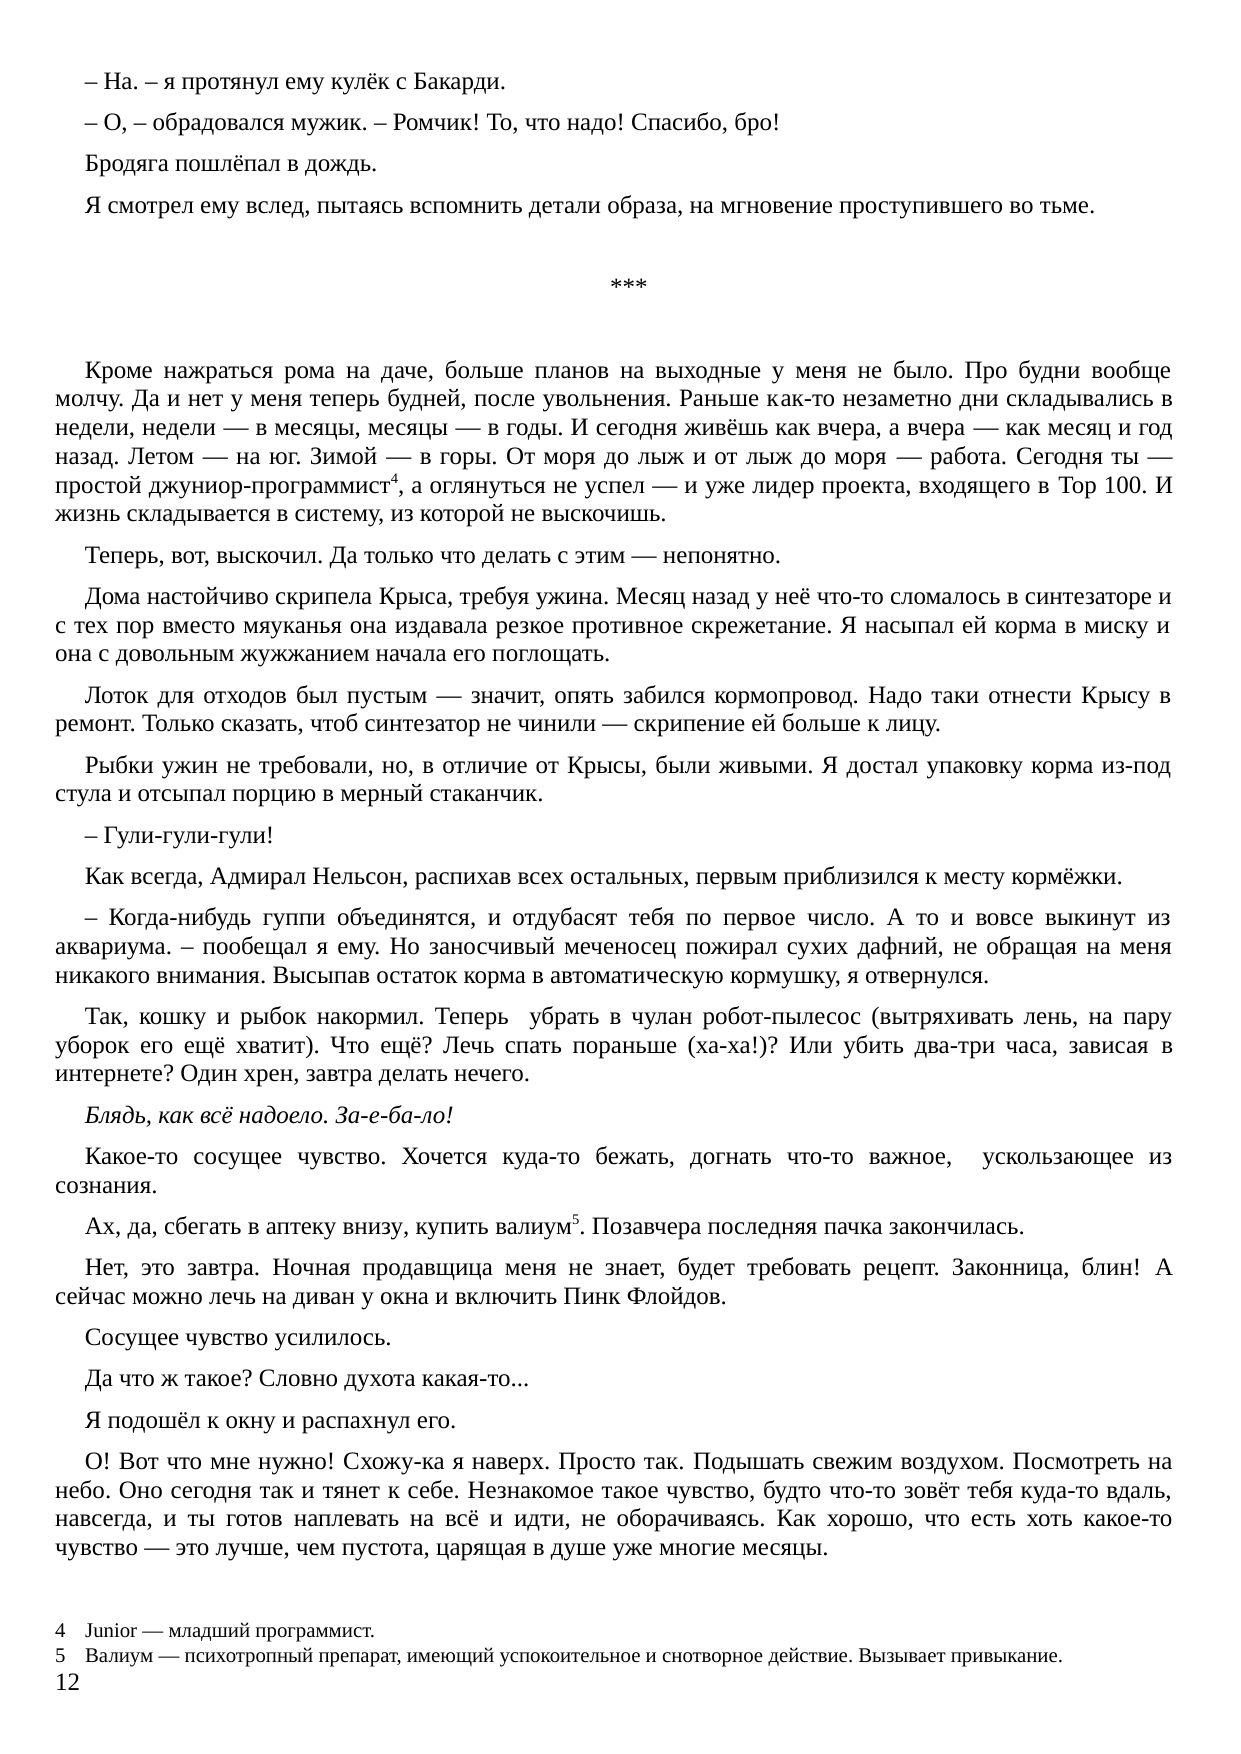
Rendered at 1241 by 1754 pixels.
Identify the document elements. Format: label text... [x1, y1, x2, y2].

text Кроме нажраться рома на даче, больше планов на выходные у меня не было. Про будни вообще молчу. Да и нет у меня теперь будней, после увольнения. Раньше как-то незаметно дни складывались в недели, недели — в месяцы, месяцы — в годы. И сегодня живёшь как вчера, а вчера — как месяц и год назад. Летом — на юг. Зимой — в горы. От моря до лыж и от лыж до моря — работа. Сегодня ты — простой джуниор-программист, а оглянуться не успел — и уже лидер проекта, входящего в Top 100. И жизнь складывается в систему, из которой не выскочишь. [55, 355, 1173, 527]
text Ах, да, сбегать в аптеку внизу, купить валиум. Позавчера последняя пачка закончилась. [55, 1211, 1173, 1240]
text Да что ж такое? Словно духота какая-то... [55, 1363, 1173, 1392]
text Дома настойчиво скрипела Крыса, требуя ужина. Месяц назад у неё что-то сломалось в синтезаторе и с тех пор вместо мяуканья она издавала резкое противное скрежетание. Я насыпал ей корма в миску и она с довольным жужжанием начала его поглощать. [55, 581, 1173, 667]
text Junior — младший программист. [55, 1618, 1173, 1642]
text Нет, это завтра. Ночная продавщица меня не знает, будет требовать рецепт. Законница, блин! А сейчас можно лечь на диван у окна и включить Пинк Флойдов. [55, 1252, 1173, 1310]
text *** [55, 272, 1173, 301]
text Я смотрел ему вслед, пытаясь вспомнить детали образа, на мгновение проступившего во тьме. [55, 190, 1173, 218]
text Какое-то сосущее чувство. Хочется куда-то бежать, догнать что-то важное, ускользающее из сознания. [55, 1141, 1173, 1198]
text Так, кошку и рыбок накормил. Теперь убрать в чулан робот-пылесос (вытряхивать лень, на пару уборок его ещё хватит). Что ещё? Лечь спать пораньше (ха-ха!)? Или убить два-три часа, зависая в интернете? Один хрен, завтра делать нечего. [55, 1001, 1173, 1087]
text О! Вот что мне нужно! Схожу-ка я наверх. Просто так. Подышать свежим воздухом. Посмотреть на небо. Оно сегодня так и тянет к себе. Незнакомое такое чувство, будто что-то зовёт тебя куда-то вдаль, навсегда, и ты готов наплевать на всё и идти, не оборачиваясь. Как хорошо, что есть хоть какое-то чувство — это лучше, чем пустота, царящая в душе уже многие месяцы. [55, 1446, 1173, 1561]
text – О, – обрадовался мужик. – Ромчик! То, что надо! Спасибо, бро! [55, 107, 1173, 136]
text Блядь, как всё надоело. За-е-ба-ло! [55, 1100, 1173, 1128]
text Сосущее чувство усилилось. [55, 1322, 1173, 1351]
text Валиум — психотропный препарат, имеющий успокоительное и снотворное действие. Вызывает привыкание. [55, 1642, 1173, 1667]
text – Гули-гули-гули! [55, 820, 1173, 848]
text Лоток для отходов был пустым — значит, опять забился кормопровод. Надо таки отнести Крысу в ремонт. Только сказать, чтоб синтезатор не чинили — скрипение ей больше к лицу. [55, 680, 1173, 737]
text Бродяга пошлёпал в дождь. [55, 148, 1173, 177]
text – На. – я протянул ему кулёк с Бакарди. [55, 66, 1173, 95]
text Рыбки ужин не требовали, но, в отличие от Крысы, были живыми. Я достал упаковку корма из-под стула и отсыпал порцию в мерный стаканчик. [55, 750, 1173, 807]
text Теперь, вот, выскочил. Да только что делать с этим — непонятно. [55, 540, 1173, 568]
text Я подошёл к окну и распахнул его. [55, 1405, 1173, 1433]
text Как всегда, Адмирал Нельсон, распихав всех остальных, первым приблизился к месту кормёжки. [55, 861, 1173, 890]
text – Когда-нибудь гуппи объединятся, и отдубасят тебя по первое число. А то и вовсе выкинут из аквариума. – пообещал я ему. Но заносчивый меченосец пожирал сухих дафний, не обращая на меня никакого внимания. Высыпав остаток корма в автоматическую кормушку, я отвернулся. [55, 902, 1173, 988]
